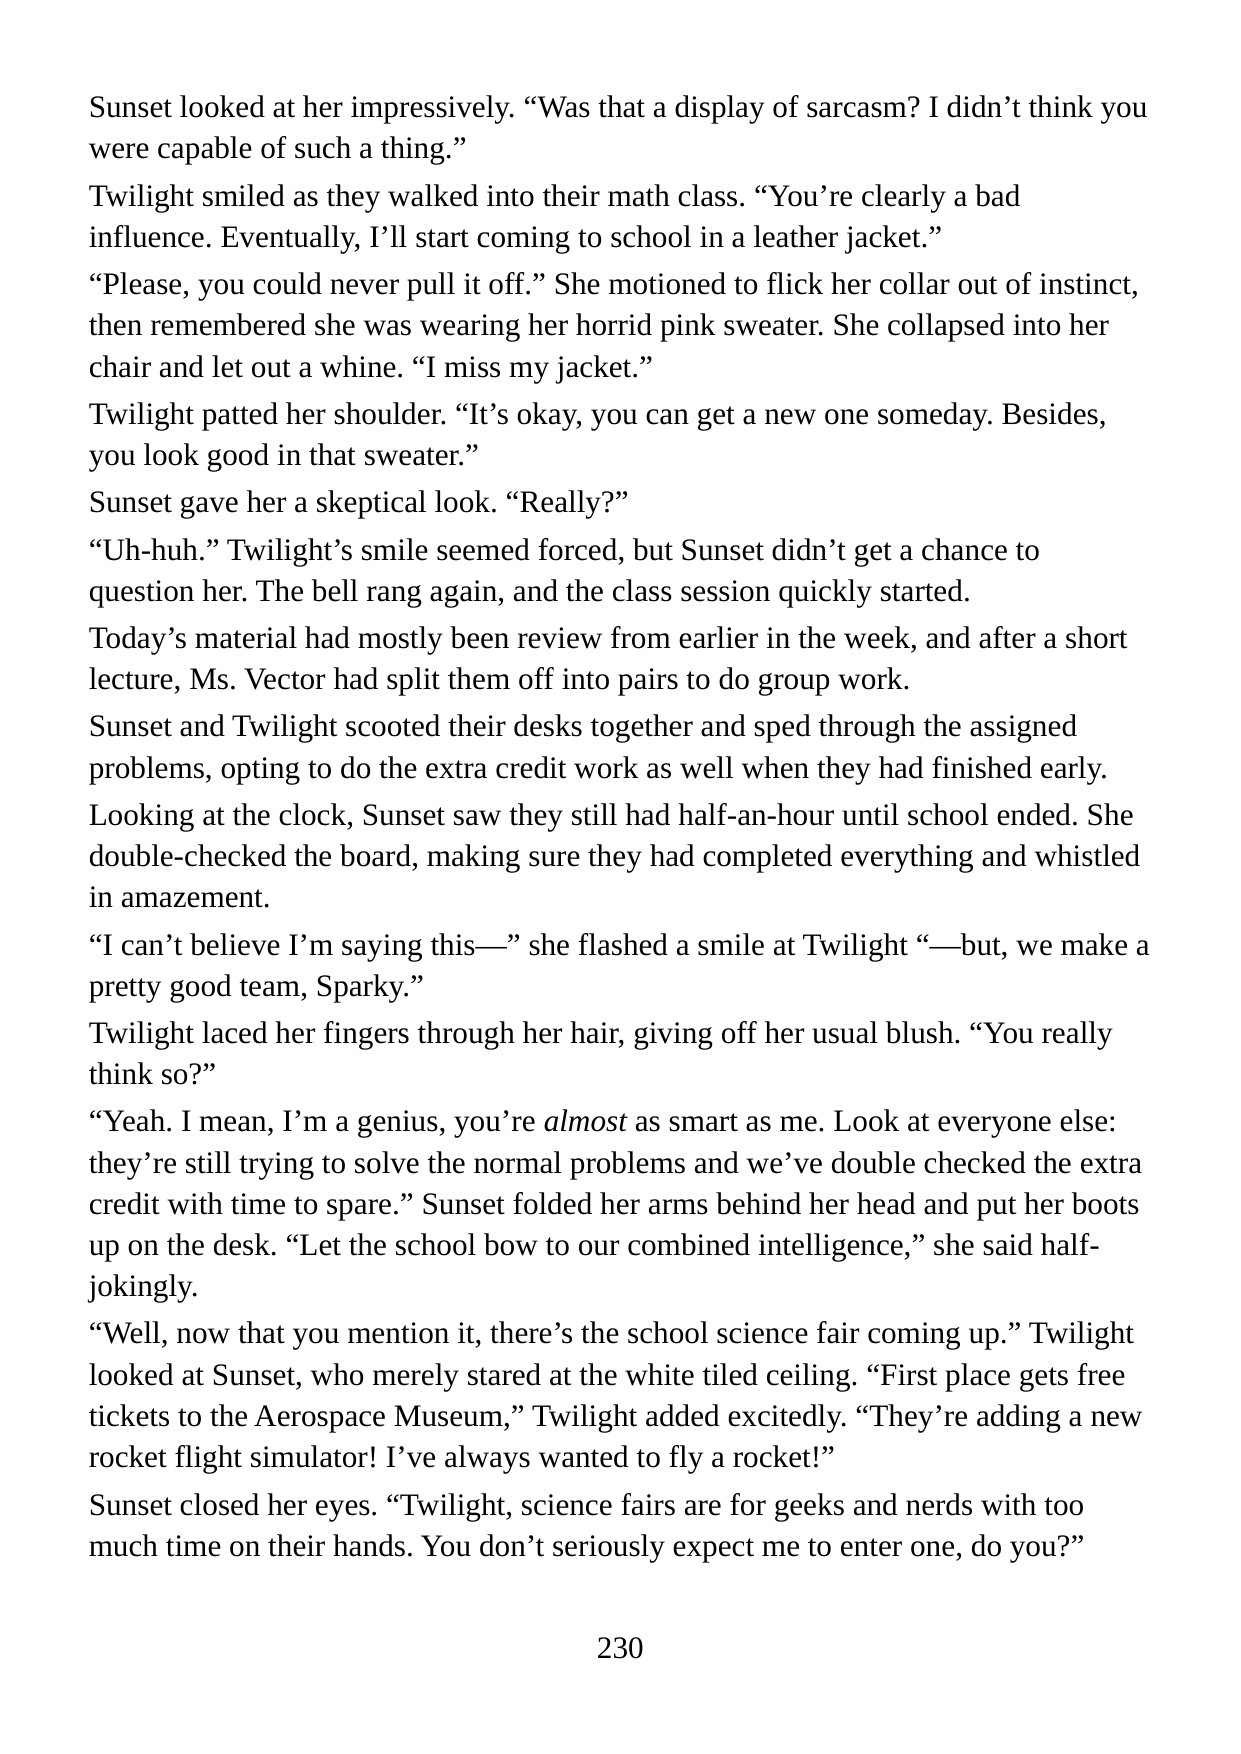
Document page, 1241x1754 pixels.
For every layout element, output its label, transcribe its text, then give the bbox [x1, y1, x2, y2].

text Today’s material had mostly been review from earlier in the week, and after a short lecture, Ms. Vector had split them off into pairs to do group work. [88, 619, 1152, 696]
text “Yeah. I mean, I’m a genius, you’re almost as smart as me. Look at everyone else: they’re still trying to solve the normal problems and we’ve double checked the extra credit with time to spare.” Sunset folded her arms behind her head and put her boots up on the desk. “Let the school bow to our combined intelligence,” she said half-jokingly. [88, 1103, 1152, 1303]
text “I can’t believe I’m saying this—” she flashed a smile at Twilight “—but, we make a pretty good team, Sparky.” [88, 926, 1152, 1003]
text “Uh-huh.” Twilight’s smile seemed forced, but Sunset didn’t get a chance to question her. The bell rang again, and the class session quickly started. [88, 531, 1152, 608]
text Twilight patted her shoulder. “It’s okay, you can get a new one someday. Besides, you look good in that sweater.” [88, 395, 1152, 472]
text Looking at the clock, Sunset saw they still had half-an-hour until school ended. She double-checked the board, making sure they had completed everything and whistled in amazement. [88, 796, 1152, 914]
text Twilight smiled as they walked into their math class. “You’re clearly a bad influence. Eventually, I’ll start coming to school in a leather jacket.” [88, 177, 1152, 254]
text Twilight laced her fingers through her hair, giving off her usual blush. “You really think so?” [88, 1014, 1152, 1091]
text “Please, you could never pull it off.” She motioned to flick her collar out of instinct, then remembered she was wearing her horrid pink sweater. She collapsed into her chair and let out a whine. “I miss my jacket.” [88, 265, 1152, 384]
text Sunset looked at her impressively. “Was that a display of sarcasm? I didn’t think you were capable of such a thing.” [88, 88, 1152, 166]
text Sunset gave her a skeptical look. “Really?” [88, 483, 1152, 519]
text Sunset closed her eyes. “Twilight, science fairs are for geeks and nerds with too much time on their hands. You don’t seriously expect me to enter one, do you?” [88, 1486, 1152, 1563]
text Sunset and Twilight scooted their desks together and sped through the assigned problems, opting to do the extra credit work as well when they had finished early. [88, 708, 1152, 785]
text “Well, now that you mention it, there’s the school science fair coming up.” Twilight looked at Sunset, who merely stared at the white tiled ceiling. “First place gets free tickets to the Aerospace Museum,” Twilight added excitedly. “They’re adding a new rocket flight simulator! I’ve always wanted to fly a rocket!” [88, 1315, 1152, 1474]
